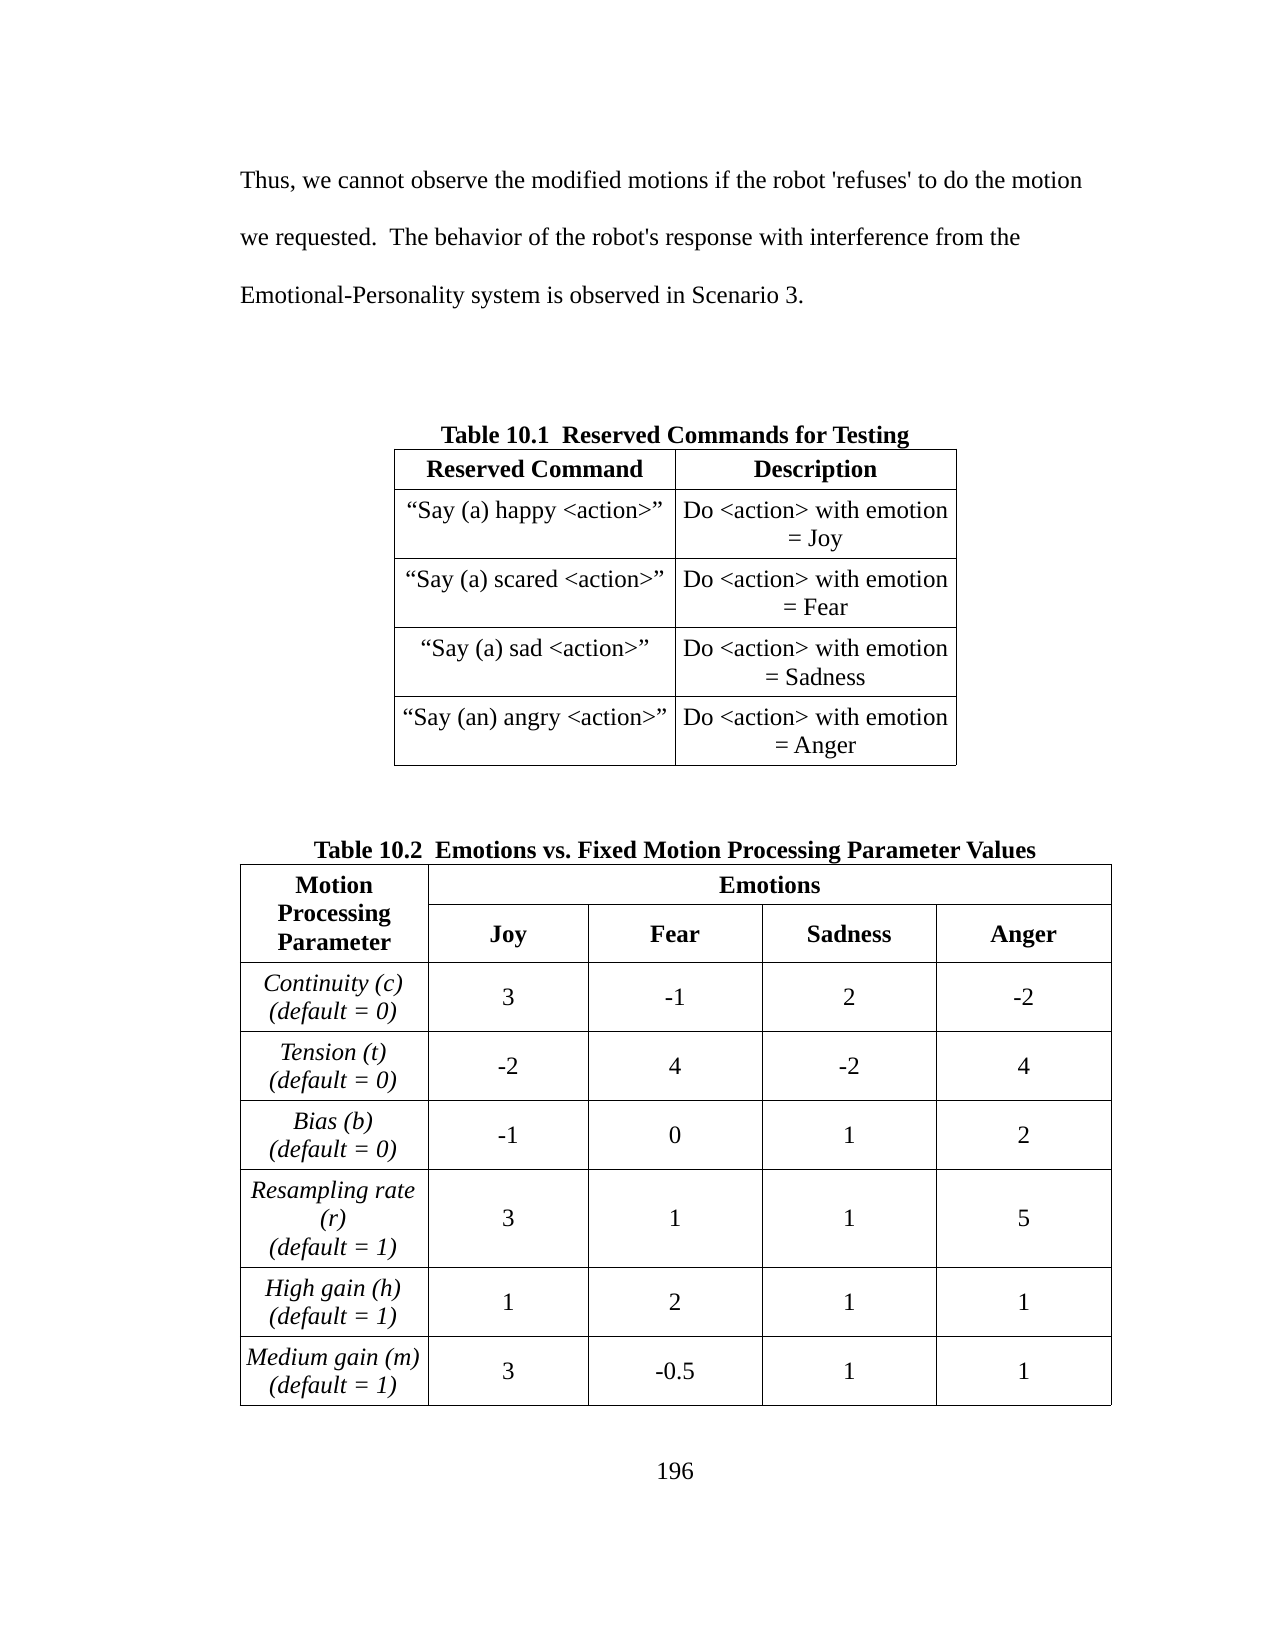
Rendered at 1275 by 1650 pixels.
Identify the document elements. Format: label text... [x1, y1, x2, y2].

table_cell 1 [763, 1337, 936, 1405]
table_cell Medium gain (m) (default = 1) [241, 1337, 428, 1405]
table_cell 1 [937, 1268, 1111, 1336]
table_cell Fear [589, 905, 762, 962]
table_cell 1 [763, 1101, 936, 1169]
table_cell -1 [429, 1101, 588, 1169]
table_cell 2 [763, 963, 936, 1031]
table_cell “Say (an) angry <action>” [395, 697, 675, 765]
table_cell “Say (a) scared <action>” [395, 559, 675, 627]
table_cell -2 [763, 1032, 936, 1100]
table_cell 4 [589, 1032, 762, 1100]
table_cell 3 [429, 963, 588, 1031]
subtitle Table 10.2 Emotions vs. Fixed Motion Processing Parameter Values [240, 835, 1110, 864]
table_cell Tension (t) (default = 0) [241, 1032, 428, 1100]
table_cell Continuity (c) (default = 0) [241, 963, 428, 1031]
table_cell Resampling rate (r) (default = 1) [241, 1170, 428, 1267]
table_cell Do <action> with emotion = Fear [676, 559, 956, 627]
table_cell 1 [429, 1268, 588, 1336]
table_cell 2 [589, 1268, 762, 1336]
table_cell 0 [589, 1101, 762, 1169]
table_cell -1 [589, 963, 762, 1031]
table_cell 1 [763, 1170, 936, 1267]
table_cell 1 [937, 1337, 1111, 1405]
table_header Description [676, 450, 956, 489]
table_header Reserved Command [395, 450, 675, 489]
table_cell -2 [937, 963, 1111, 1031]
table_cell Joy [429, 905, 588, 962]
table_cell -0.5 [589, 1337, 762, 1405]
table_cell Anger [937, 905, 1111, 962]
table_cell “Say (a) happy <action>” [395, 490, 675, 558]
text Thus, we cannot observe the modified motions if the robot 'refuses' to do the motion we requested. The behavior of the robot's response with interference from the Emotional-Personality system is observed in Scenario 3. [240, 165, 1110, 308]
table_cell 4 [937, 1032, 1111, 1100]
table_cell 5 [937, 1170, 1111, 1267]
table_cell 2 [937, 1101, 1111, 1169]
table_cell 1 [589, 1170, 762, 1267]
table_cell 3 [429, 1170, 588, 1267]
table_header Emotions [429, 865, 1111, 904]
table_cell “Say (a) sad <action>” [395, 628, 675, 696]
table_cell Sadness [763, 905, 936, 962]
table_cell High gain (h) (default = 1) [241, 1268, 428, 1336]
table_cell Do <action> with emotion = Anger [676, 697, 956, 765]
table_cell 3 [429, 1337, 588, 1405]
table_cell 1 [763, 1268, 936, 1336]
table_header Motion Processing Parameter [241, 865, 428, 962]
table_cell -2 [429, 1032, 588, 1100]
table_cell Do <action> with emotion = Sadness [676, 628, 956, 696]
subtitle Table 10.1 Reserved Commands for Testing [240, 420, 1110, 448]
table_cell Do <action> with emotion = Joy [676, 490, 956, 558]
table_cell Bias (b) (default = 0) [241, 1101, 428, 1169]
